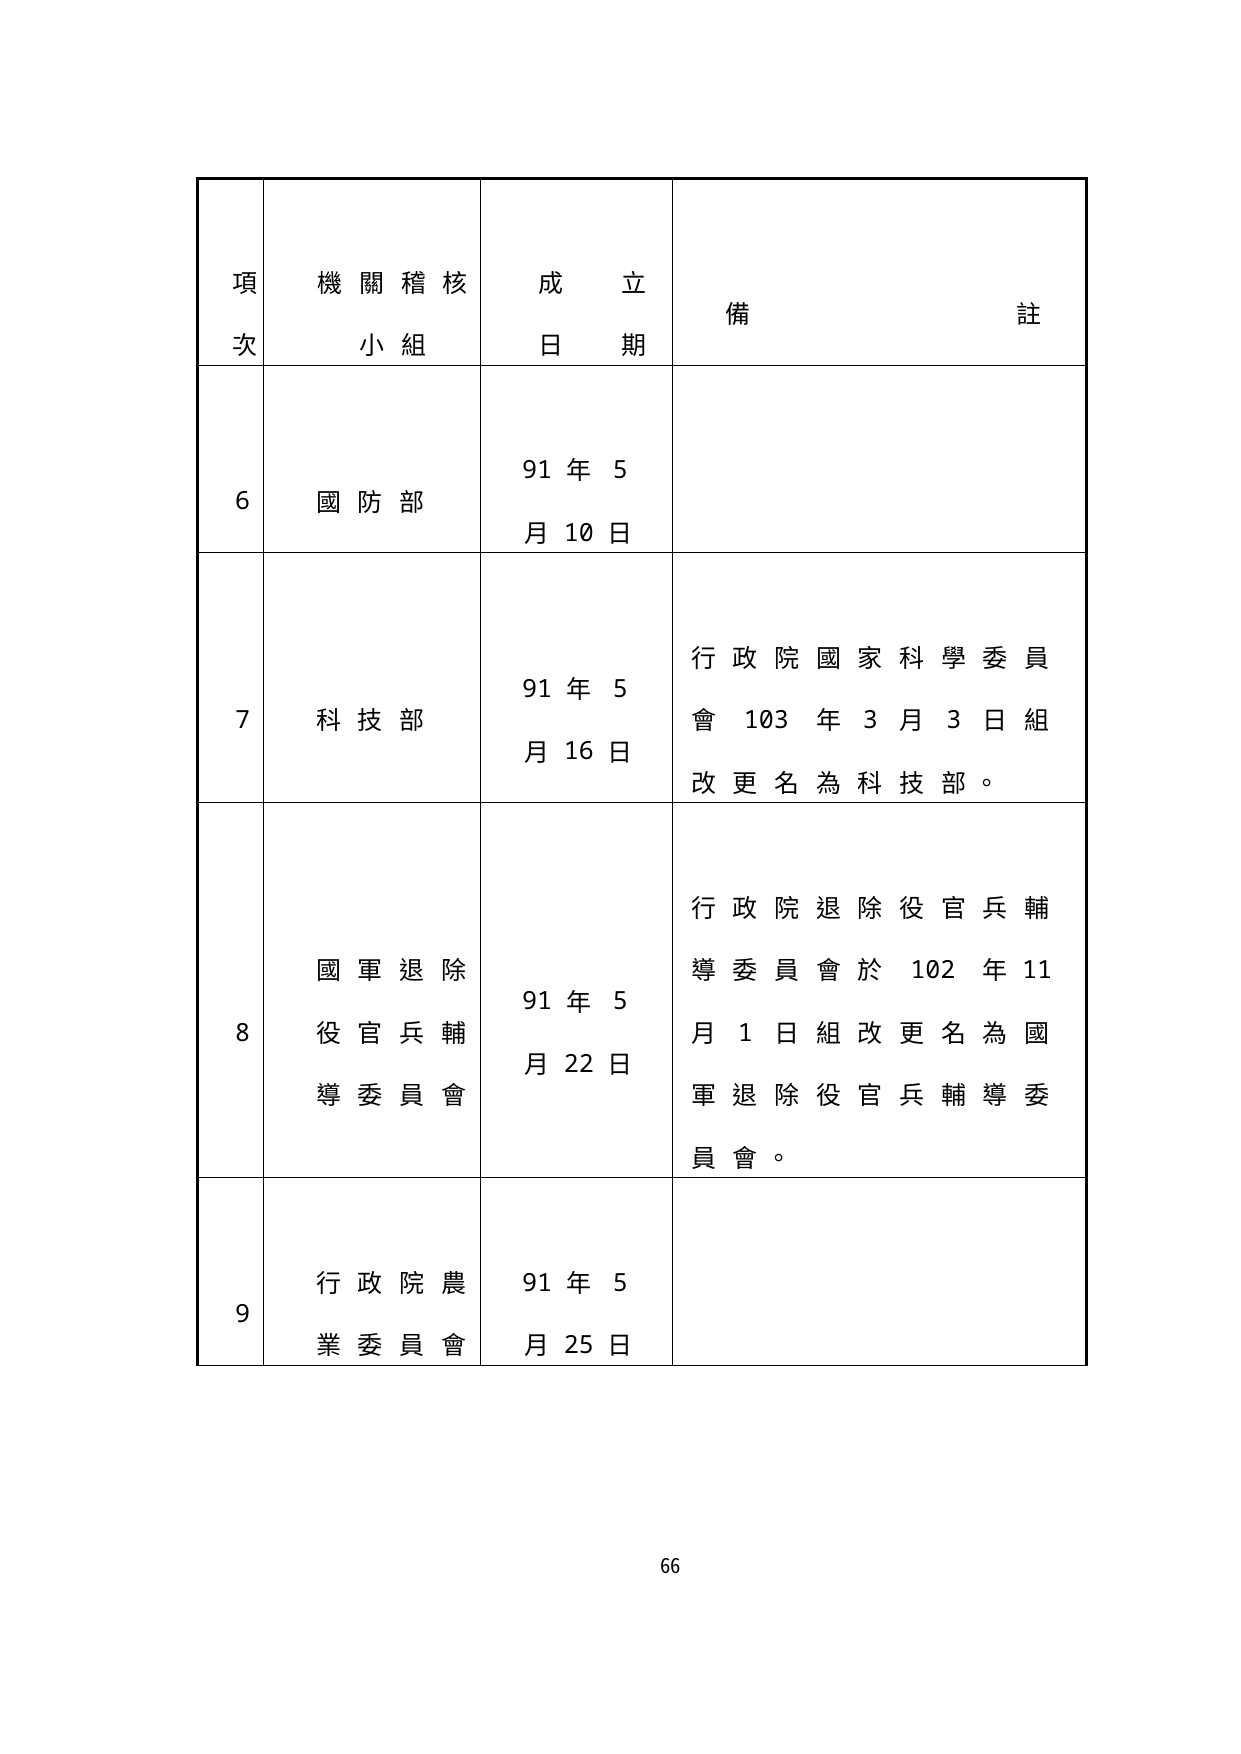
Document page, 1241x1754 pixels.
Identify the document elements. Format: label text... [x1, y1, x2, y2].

table_cell 8 [199, 803, 263, 1177]
table_cell 7 [199, 553, 263, 802]
table_cell [673, 1178, 1085, 1365]
table_cell 行政院退除役官兵輔導委員會於102年11月1日組改更名為國軍退除役官兵輔導委員會。 [673, 803, 1085, 1177]
table_cell 國軍退除役官兵輔導委員會 [264, 803, 480, 1177]
table_cell 91年5月22日 [481, 803, 672, 1177]
table_cell 6 [199, 366, 263, 552]
table_header 項次 [199, 180, 263, 365]
table_cell 行政院國家科學委員會103年3月3日組改更名為科技部。 [673, 553, 1085, 802]
table_cell [673, 366, 1085, 552]
table_cell 科技部 [264, 553, 480, 802]
table_header 備 註 [673, 180, 1085, 365]
table_cell 91年5月25日 [481, 1178, 672, 1365]
table_cell 行政院農業委員會 [264, 1178, 480, 1365]
table_header 成 立 日 期 [481, 180, 672, 365]
table_cell 國防部 [264, 366, 480, 552]
table_header 機關稽核小組 [264, 180, 480, 365]
table_cell 91年5月10日 [481, 366, 672, 552]
table_cell 91年5月16日 [481, 553, 672, 802]
table_cell 9 [199, 1178, 263, 1365]
